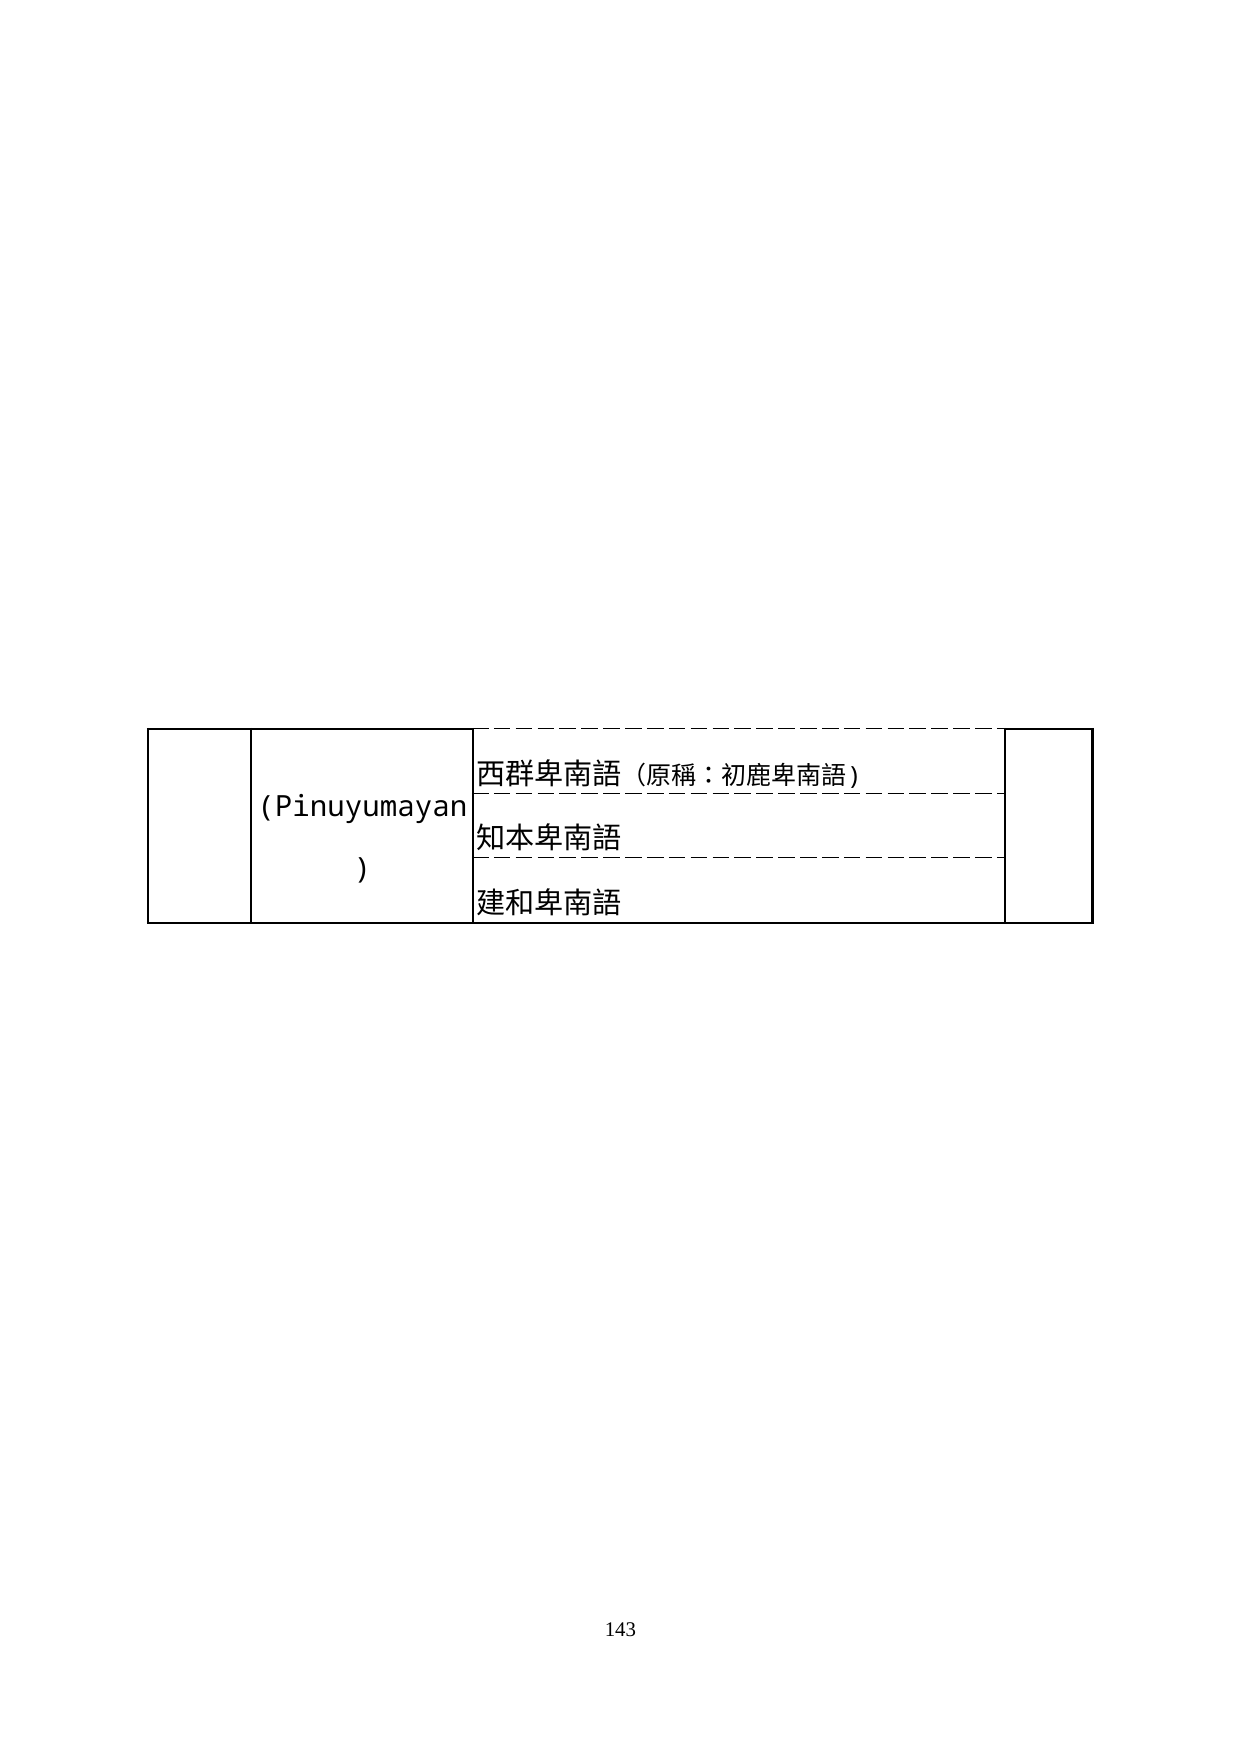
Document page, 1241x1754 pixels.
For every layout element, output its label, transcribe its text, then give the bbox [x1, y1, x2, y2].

table_cell 西群卑南語（原稱：初鹿卑南語) [474, 728, 1004, 792]
table_cell 知本卑南語 [474, 793, 1004, 857]
table_cell 建和卑南語 [474, 857, 1004, 922]
table_cell [1006, 730, 1091, 922]
table_cell (Pinuyumayan) [252, 730, 472, 922]
table_cell [149, 730, 250, 922]
